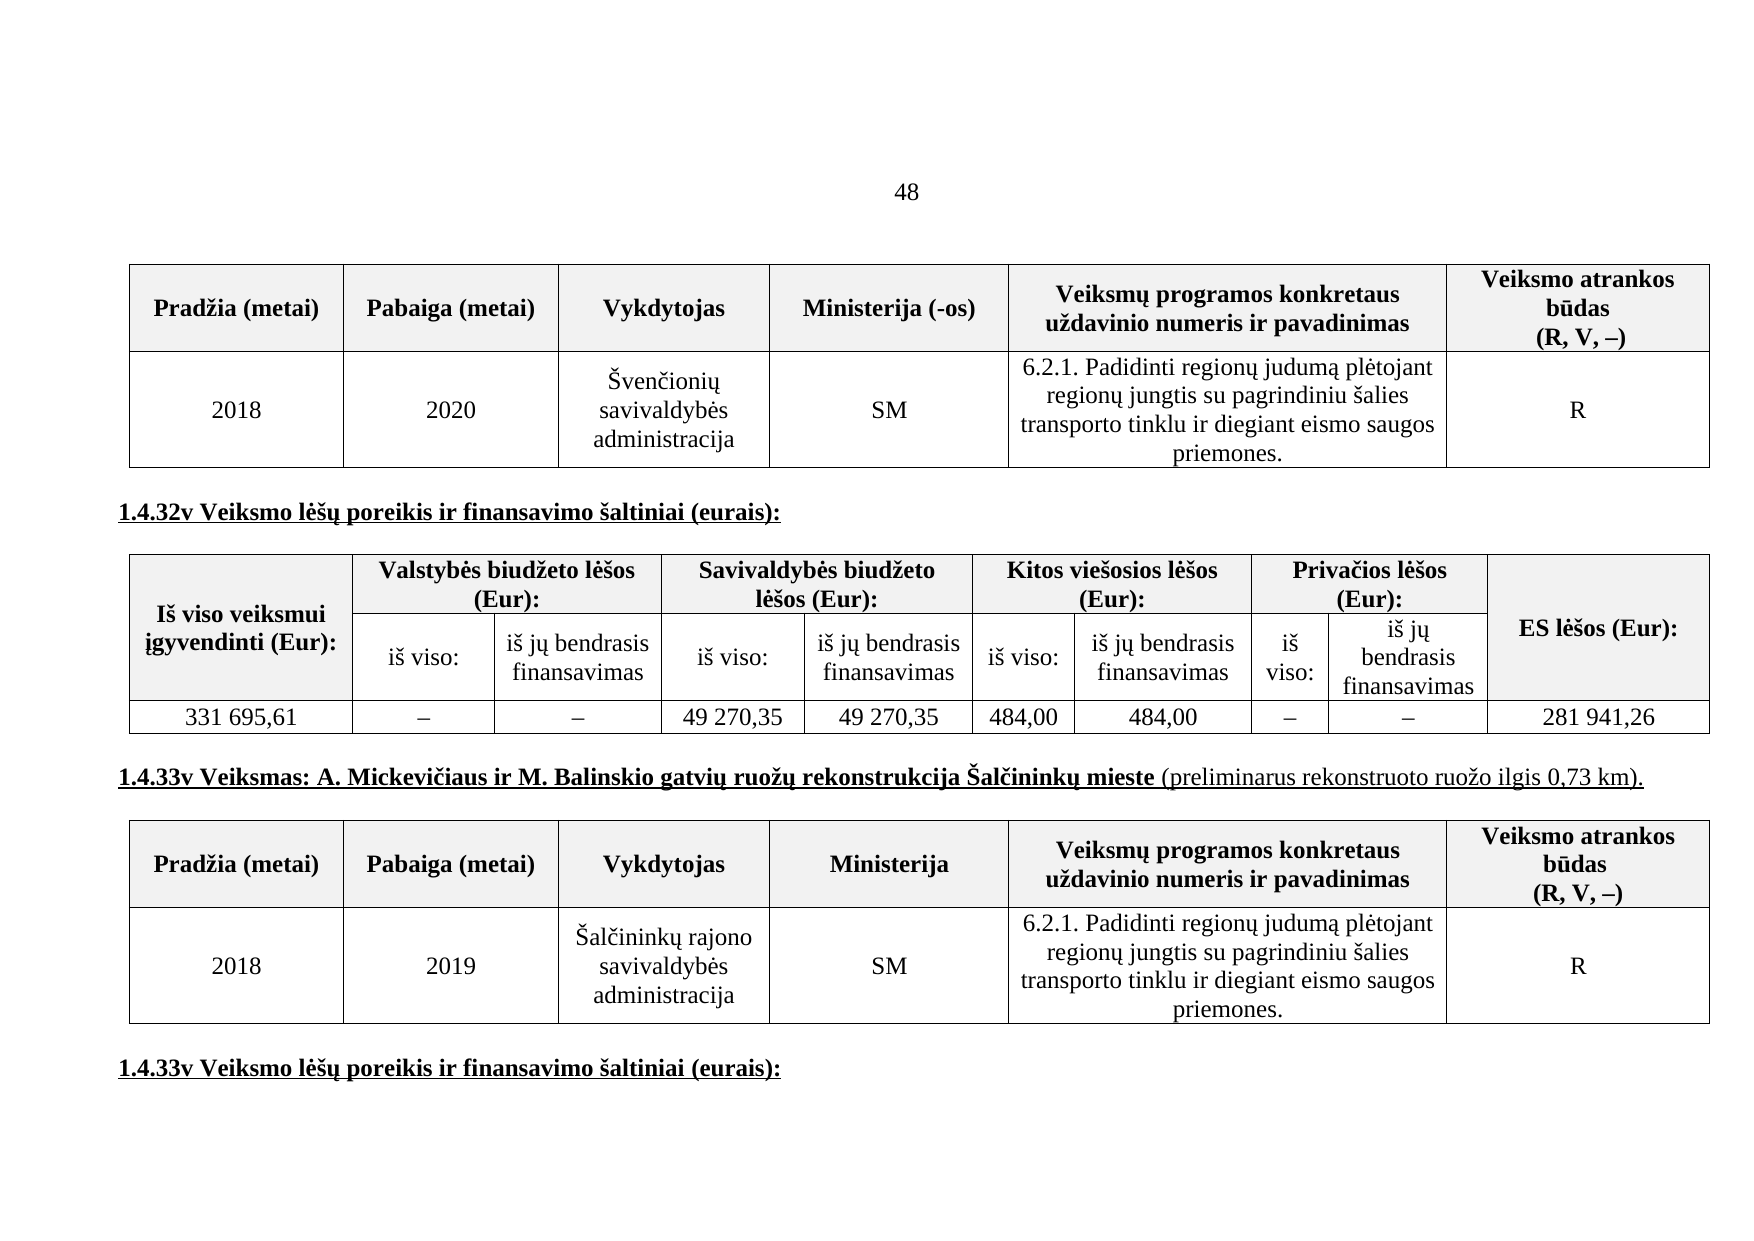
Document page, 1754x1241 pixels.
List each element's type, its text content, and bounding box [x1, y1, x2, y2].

table_cell R [1447, 352, 1709, 467]
table_header Pradžia (metai) [130, 821, 343, 907]
text 1.4.32v Veiksmo lėšų poreikis ir finansavimo šaltiniai (eurais): [118, 497, 1695, 525]
table_cell 2019 [344, 908, 558, 1023]
table_cell 2020 [344, 352, 558, 467]
text 1.4.33v Veiksmo lėšų poreikis ir finansavimo šaltiniai (eurais): [118, 1053, 1695, 1082]
table_cell iš jų bendrasis finansavimas [805, 614, 972, 700]
table_cell 281 941,26 [1488, 701, 1709, 732]
table_cell iš viso: [973, 614, 1074, 700]
table_header Veiksmo atrankos būdas (R, V, –) [1447, 265, 1709, 351]
table_cell 49 270,35 [805, 701, 972, 732]
table_cell 2018 [130, 908, 343, 1023]
table_cell iš viso: [662, 614, 804, 700]
table_cell 6.2.1. Padidinti regionų judumą plėtojant regionų jungtis su pagrindiniu šalies transporto tinklu ir diegiant eismo saugos priemones. [1009, 352, 1446, 467]
table_header Savivaldybės biudžeto lėšos (Eur): [662, 555, 972, 613]
table_header Pabaiga (metai) [344, 265, 558, 351]
table_cell R [1447, 908, 1709, 1023]
text 1.4.33v Veiksmas: A. Mickevičiaus ir M. Balinskio gatvių ruožų rekonstrukcija Šalčininkų mieste (preliminarus rekonstruoto ruožo ilgis 0,73 km). [118, 762, 1695, 791]
table_cell – [353, 701, 494, 732]
table_cell iš jų bendrasis finansavimas [495, 614, 661, 700]
table_header Veiksmo atrankos būdas (R, V, –) [1447, 821, 1709, 907]
table_cell iš viso: [1252, 614, 1328, 700]
table_header Veiksmų programos konkretaus uždavinio numeris ir pavadinimas [1009, 265, 1446, 351]
table_cell iš viso: [353, 614, 494, 700]
table_header Vykdytojas [559, 265, 769, 351]
table_header Ministerija [770, 821, 1008, 907]
table_header Privačios lėšos (Eur): [1252, 555, 1487, 613]
table_cell iš jų bendrasis finansavimas [1075, 614, 1251, 700]
table_cell iš jų bendrasis finansavimas [1329, 614, 1487, 700]
table_header Veiksmų programos konkretaus uždavinio numeris ir pavadinimas [1009, 821, 1446, 907]
table_header Vykdytojas [559, 821, 769, 907]
table_header Valstybės biudžeto lėšos (Eur): [353, 555, 661, 613]
table_header Iš viso veiksmui įgyvendinti (Eur): [130, 555, 352, 700]
table_cell 484,00 [1075, 701, 1251, 732]
table_header ES lėšos (Eur): [1488, 555, 1709, 700]
table_header Kitos viešosios lėšos (Eur): [973, 555, 1251, 613]
table_cell 49 270,35 [662, 701, 804, 732]
table_header Ministerija (-os) [770, 265, 1008, 351]
table_cell – [1329, 701, 1487, 732]
table_cell Šalčininkų rajono savivaldybės administracija [559, 908, 769, 1023]
table_header Pradžia (metai) [130, 265, 343, 351]
table_cell Švenčionių savivaldybės administracija [559, 352, 769, 467]
table_cell SM [770, 908, 1008, 1023]
table_cell – [495, 701, 661, 732]
table_cell 2018 [130, 352, 343, 467]
table_cell 6.2.1. Padidinti regionų judumą plėtojant regionų jungtis su pagrindiniu šalies transporto tinklu ir diegiant eismo saugos priemones. [1009, 908, 1446, 1023]
table_cell 331 695,61 [130, 701, 352, 732]
table_cell 484,00 [973, 701, 1074, 732]
table_header Pabaiga (metai) [344, 821, 558, 907]
table_cell SM [770, 352, 1008, 467]
table_cell – [1252, 701, 1328, 732]
